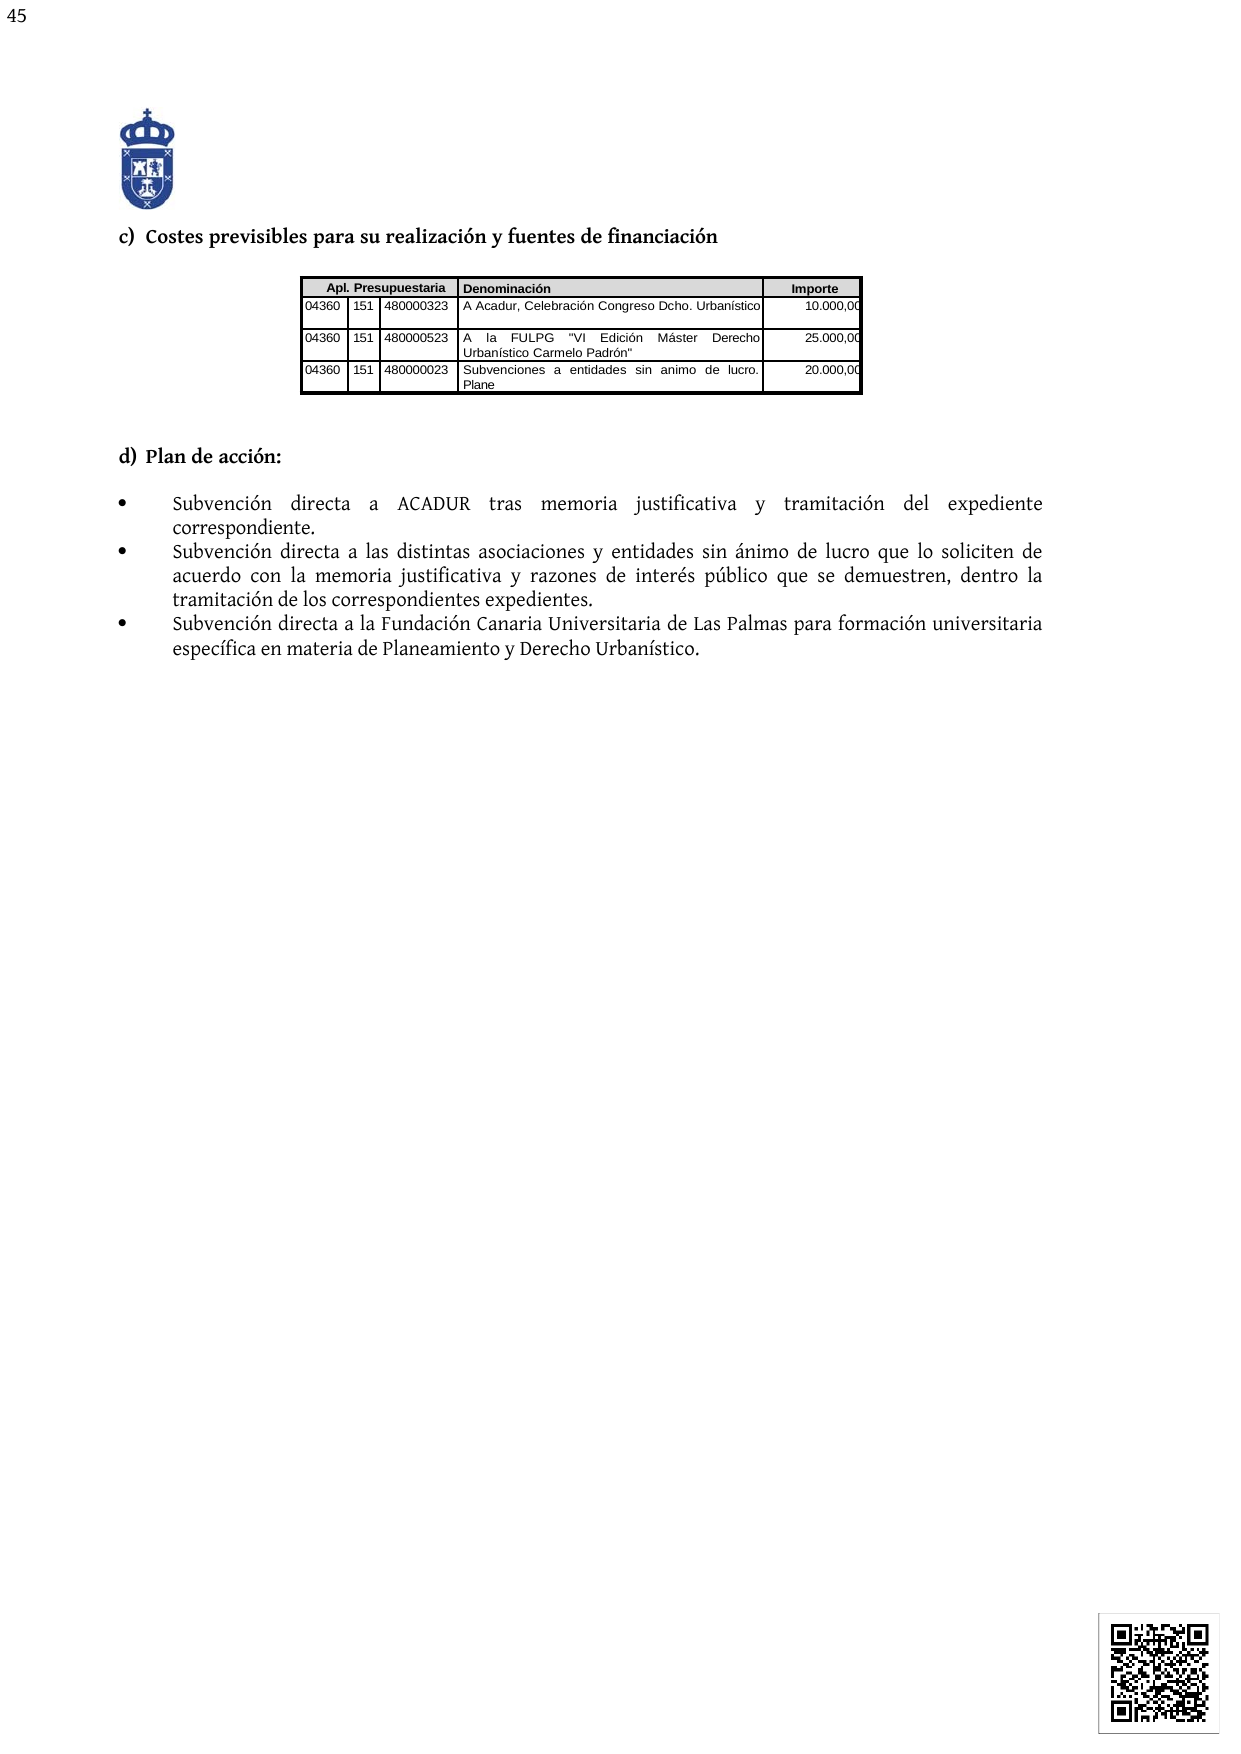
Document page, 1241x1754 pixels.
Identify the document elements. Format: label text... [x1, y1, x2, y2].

table_cell A la FULPG "VI Edición Máster Derecho Urbanístico Carmelo Padrón" [459, 330, 762, 360]
table_cell 10.000,00 [764, 298, 859, 328]
table_cell 151 [349, 330, 379, 360]
table_cell 25.000,00 [764, 330, 859, 360]
table_cell 04360 [303, 362, 347, 391]
list Subvención directa a las distintas asociaciones y entidades sin ánimo de lucro que lo soliciten de acuerdo con la memoria justificativa y razones de interés público que se demuestren, dentro la tramitación de los correspondientes expedientes. [118, 540, 1044, 612]
table_cell 151 [349, 298, 379, 328]
table_cell 151 [349, 362, 379, 391]
picture [1098, 1613, 1220, 1734]
table_cell 20.000,00 [764, 362, 859, 391]
table_cell Subvenciones a entidades sin animo de lucro. Plane [459, 362, 762, 391]
picture [118, 107, 176, 210]
table_header Importe [764, 279, 859, 296]
table_cell 480000023 [381, 362, 457, 391]
table_header Apl. Presupuestaria [303, 279, 457, 296]
subtitle Costes previsibles para su realización y fuentes de financiación [118, 225, 1109, 249]
table_cell A Acadur, Celebración Congreso Dcho. Urbanístico [459, 298, 762, 328]
list Subvención directa a la Fundación Canaria Universitaria de Las Palmas para formación universitaria específica en materia de Planeamiento y Derecho Urbanístico. [118, 612, 1044, 661]
list Subvención directa a ACADUR tras memoria justificativa y tramitación del expediente correspondiente. [118, 492, 1044, 540]
table_cell 480000523 [381, 330, 457, 360]
table_cell 04360 [303, 298, 347, 328]
table_header Denominación [459, 279, 762, 296]
table_cell 480000323 [381, 298, 457, 328]
table_cell 04360 [303, 330, 347, 360]
list Plan de acción: [118, 445, 1109, 469]
